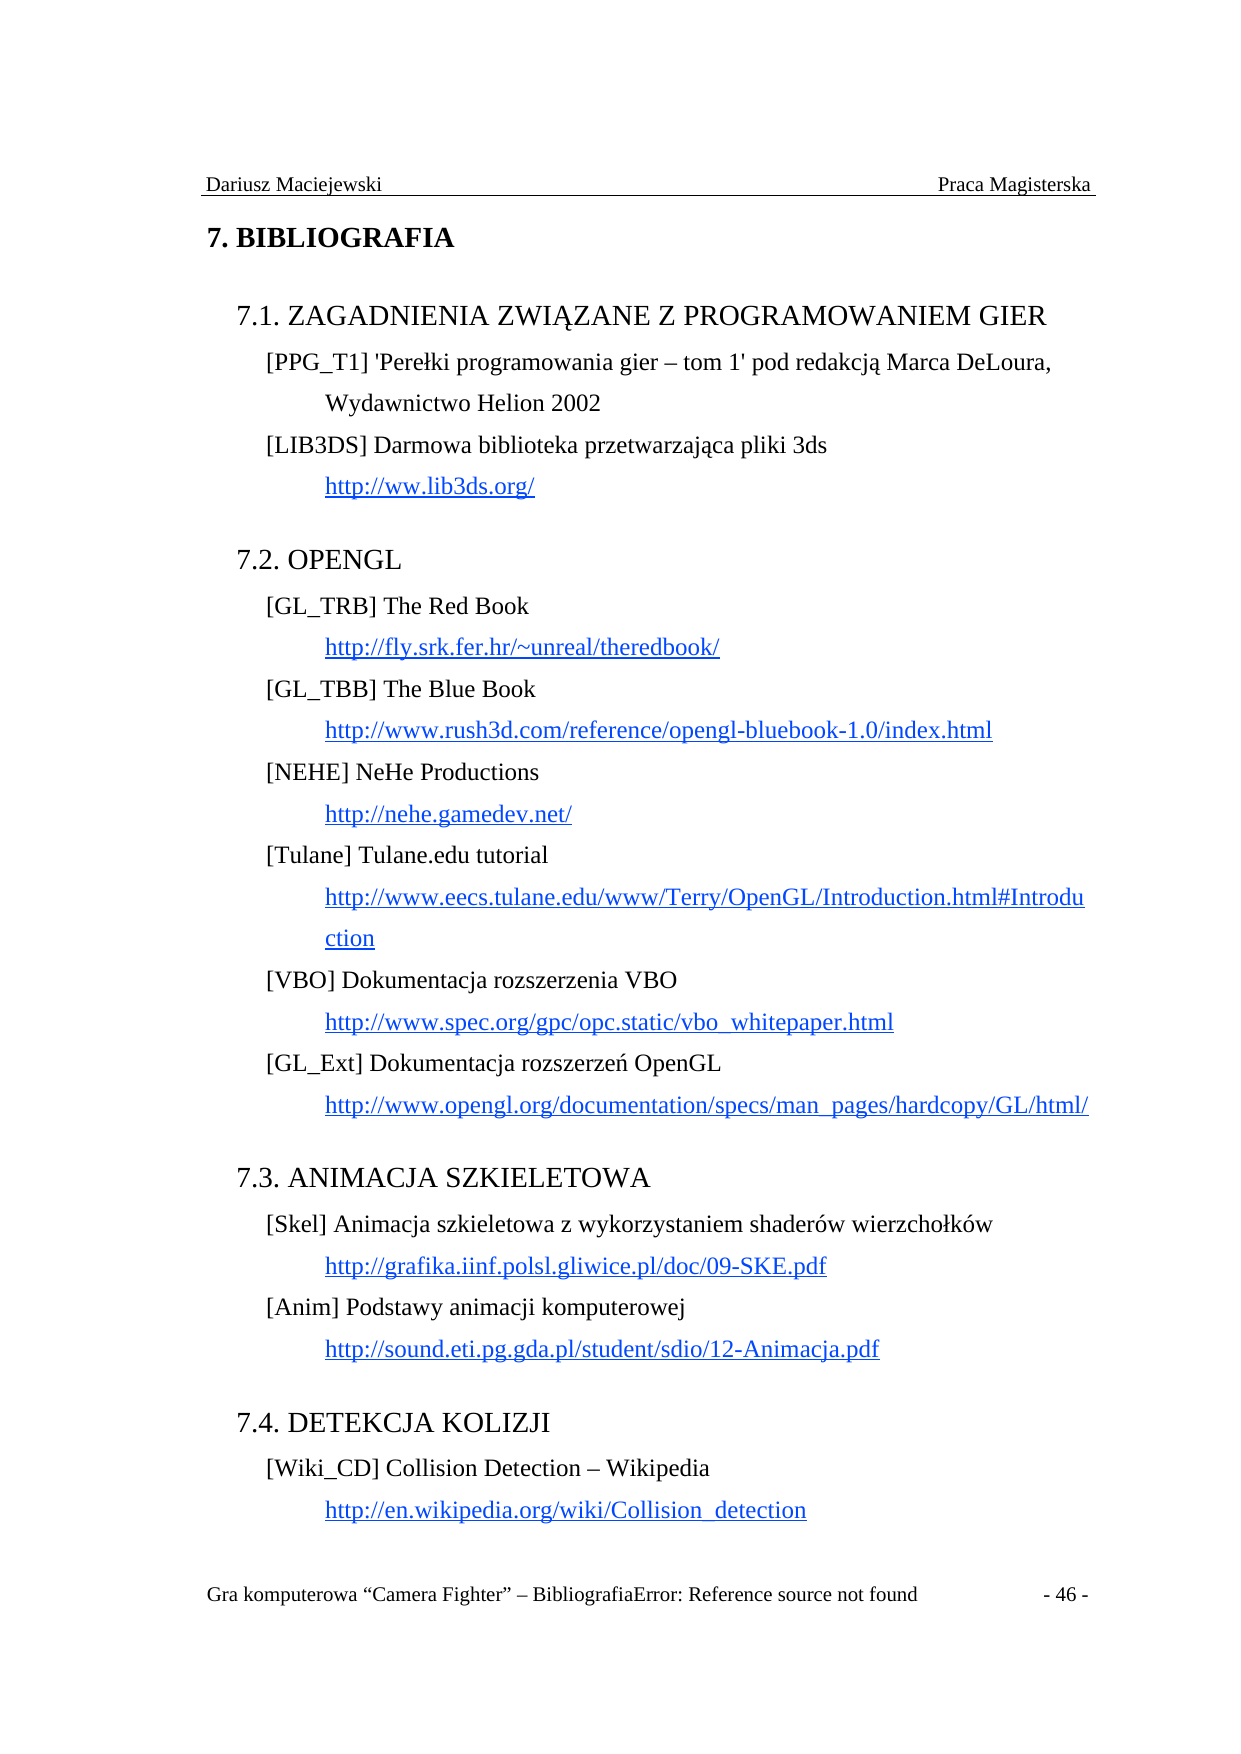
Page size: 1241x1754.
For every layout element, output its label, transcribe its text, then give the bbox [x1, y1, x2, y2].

text [GL_TBB] The Blue Book http://www.rush3d.com/reference/opengl-bluebook-1.0/index.html [266, 675, 1092, 744]
text [GL_TRB] The Red Book http://fly.srk.fer.hr/~unreal/theredbook/ [266, 592, 1092, 661]
subtitle Detekcja kolizji [207, 1406, 1092, 1438]
text [Skel] Animacja szkieletowa z wykorzystaniem shaderów wierzchołków http://grafika.iinf.polsl.gliwice.pl/doc/09-SKE.pdf [266, 1210, 1092, 1279]
text [Wiki_CD] Collision Detection – Wikipedia http://en.wikipedia.org/wiki/Collision_detection [266, 1454, 1092, 1524]
subtitle Animacja szkieletowa [207, 1162, 1092, 1194]
text [VBO] Dokumentacja rozszerzenia VBO http://www.spec.org/gpc/opc.static/vbo_whitepaper.html [266, 966, 1092, 1035]
text [NEHE] NeHe Productions http://nehe.gamedev.net/ [266, 758, 1092, 827]
text [LIB3DS] Darmowa biblioteka przetwarzająca pliki 3ds http://ww.lib3ds.org/ [266, 431, 1092, 500]
text [Anim] Podstawy animacji komputerowej http://sound.eti.pg.gda.pl/student/sdio/12-Animacja.pdf [266, 1293, 1092, 1363]
subtitle Bibliografia [207, 221, 1092, 254]
text [GL_Ext] Dokumentacja rozszerzeń OpenGL http://www.opengl.org/documentation/specs/man_pages/hardcopy/GL/html/ [266, 1049, 1092, 1118]
subtitle OpenGL [207, 543, 1092, 576]
subtitle Zagadnienia związane z programowaniem gier [207, 299, 1092, 332]
text [PPG_T1] 'Perełki programowania gier – tom 1' pod redakcją Marca DeLoura, Wydawnictwo Helion 2002 [266, 348, 1092, 417]
text [Tulane] Tulane.edu tutorial http://www.eecs.tulane.edu/www/Terry/OpenGL/Introduction.html#Introduction [266, 841, 1092, 952]
